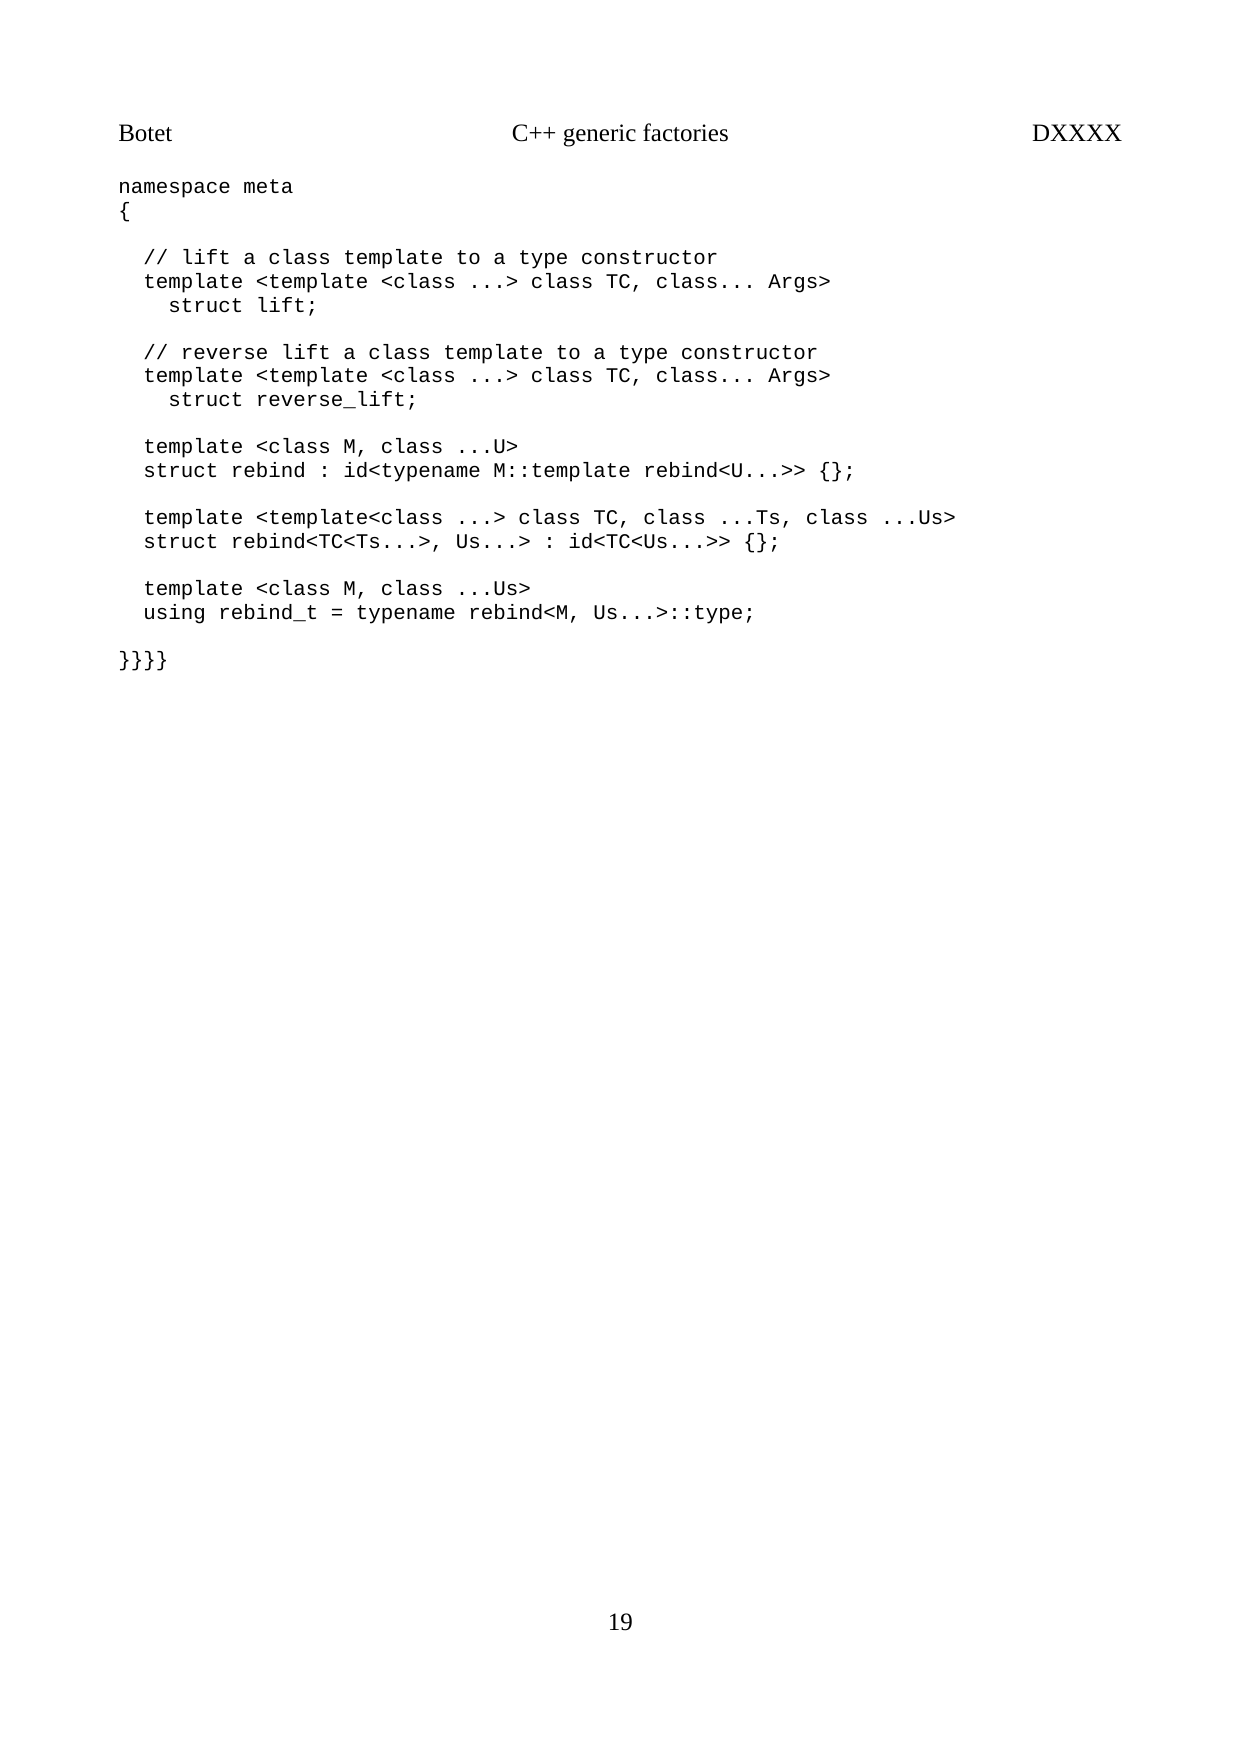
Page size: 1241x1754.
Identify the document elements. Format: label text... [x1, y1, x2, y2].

text template <class M, class ...U> [118, 436, 1122, 460]
text // reverse lift a class template to a type constructor [118, 342, 1122, 366]
text struct rebind : id<typename M::template rebind<U...>> {}; [118, 460, 1122, 484]
text template <template<class ...> class TC, class ...Ts, class ...Us> [118, 507, 1122, 531]
text template <class M, class ...Us> [118, 578, 1122, 602]
text namespace meta [118, 176, 1122, 200]
text using rebind_t = typename rebind<M, Us...>::type; [118, 602, 1122, 626]
text { [118, 200, 1122, 224]
text template <template <class ...> class TC, class... Args> [118, 271, 1122, 294]
text struct lift; [118, 294, 1122, 318]
text template <template <class ...> class TC, class... Args> [118, 366, 1122, 389]
text // lift a class template to a type constructor [118, 247, 1122, 271]
text struct rebind<TC<Ts...>, Us...> : id<TC<Us...>> {}; [118, 531, 1122, 555]
text }}}} [118, 649, 1122, 673]
text struct reverse_lift; [118, 389, 1122, 413]
